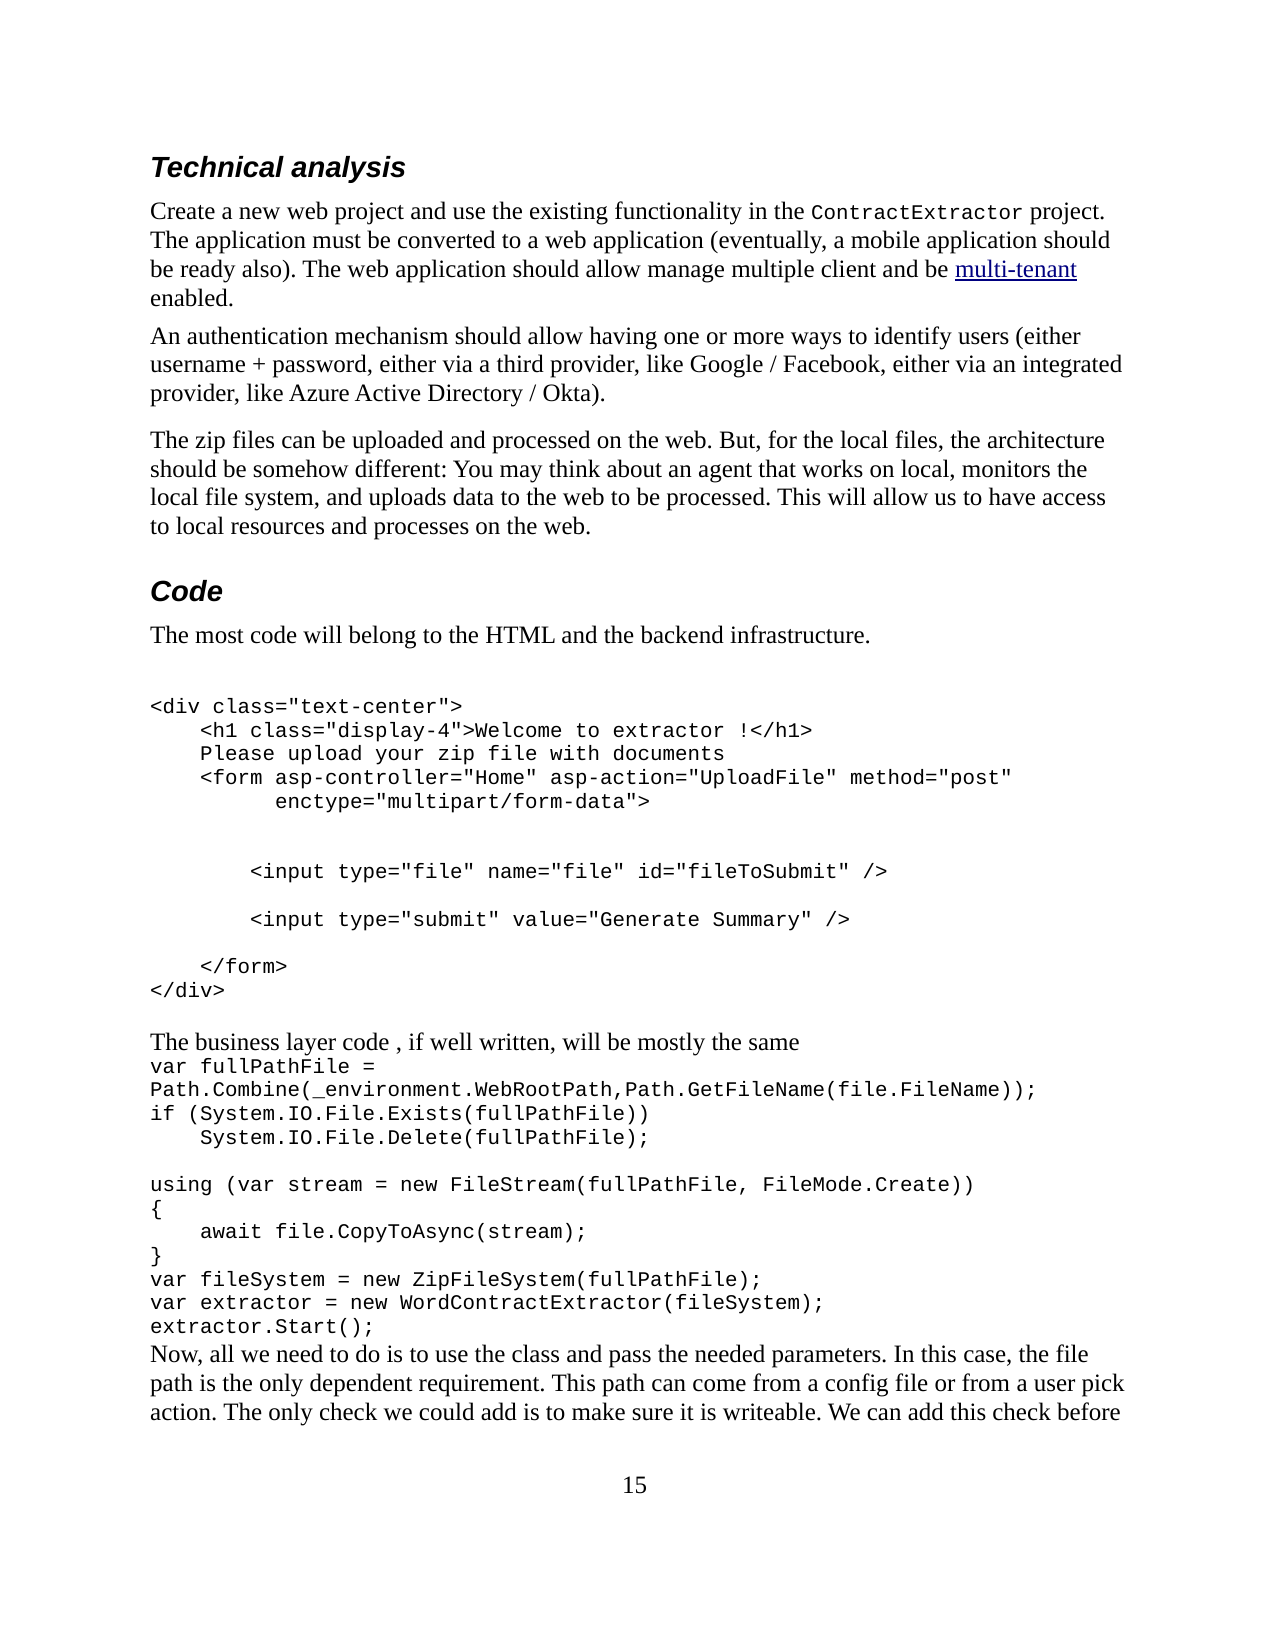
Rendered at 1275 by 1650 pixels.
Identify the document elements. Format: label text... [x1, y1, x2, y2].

text await file.CopyToAsync(stream); [150, 1221, 1125, 1245]
text var fullPathFile = Path.Combine(_environment.WebRootPath,Path.GetFileName(file.FileName)); [150, 1056, 1125, 1103]
subtitle Code [150, 574, 1125, 607]
text </form> [150, 956, 1125, 980]
text <form asp-controller="Home" asp-action="UploadFile" method="post" [150, 767, 1125, 791]
text <div class="text-center"> [150, 696, 1125, 720]
text extractor.Start(); [150, 1316, 1125, 1339]
text An authentication mechanism should allow having one or more ways to identify users (either username + password, either via a third provider, like Google / Facebook, either via an integrated provider, like Azure Active Directory / Okta). [150, 321, 1125, 407]
text enctype="multipart/form-data"> [150, 791, 1125, 814]
text using (var stream = new FileStream(fullPathFile, FileMode.Create)) [150, 1174, 1125, 1198]
subtitle Technical analysis [150, 150, 1125, 183]
text <input type="file" name="file" id="fileToSubmit" /> [150, 862, 1125, 885]
text { [150, 1198, 1125, 1221]
text </div> [150, 980, 1125, 1003]
text The zip files can be uploaded and processed on the web. But, for the local files, the architecture should be somehow different: You may think about an agent that works on local, monitors the local file system, and uploads data to the web to be processed. This will allow us to have access to local resources and processes on the web. [150, 425, 1125, 540]
text var extractor = new WordContractExtractor(fileSystem); [150, 1292, 1125, 1316]
text Now, all we need to do is to use the class and pass the needed parameters. In this case, the file path is the only dependent requirement. This path can come from a config file or from a user pick action. The only check we could add is to make sure it is writeable. We can add this check before [150, 1339, 1125, 1426]
text System.IO.File.Delete(fullPathFile); [150, 1127, 1125, 1150]
text if (System.IO.File.Exists(fullPathFile)) [150, 1103, 1125, 1127]
text The business layer code , if well written, will be mostly the same [150, 1027, 1125, 1056]
text var fileSystem = new ZipFileSystem(fullPathFile); [150, 1269, 1125, 1292]
text Create a new web project and use the existing functionality in the ContractExtractor project. The application must be converted to a web application (eventually, a mobile application should be ready also). The web application should allow manage multiple client and be multi-tenant enabled. [150, 196, 1125, 312]
text <h1 class="display-4">Welcome to extractor !</h1> [150, 720, 1125, 743]
text The most code will belong to the HTML and the backend infrastructure. [150, 620, 1125, 649]
text <input type="submit" value="Generate Summary" /> [150, 909, 1125, 932]
text Please upload your zip file with documents [150, 743, 1125, 767]
text } [150, 1245, 1125, 1269]
